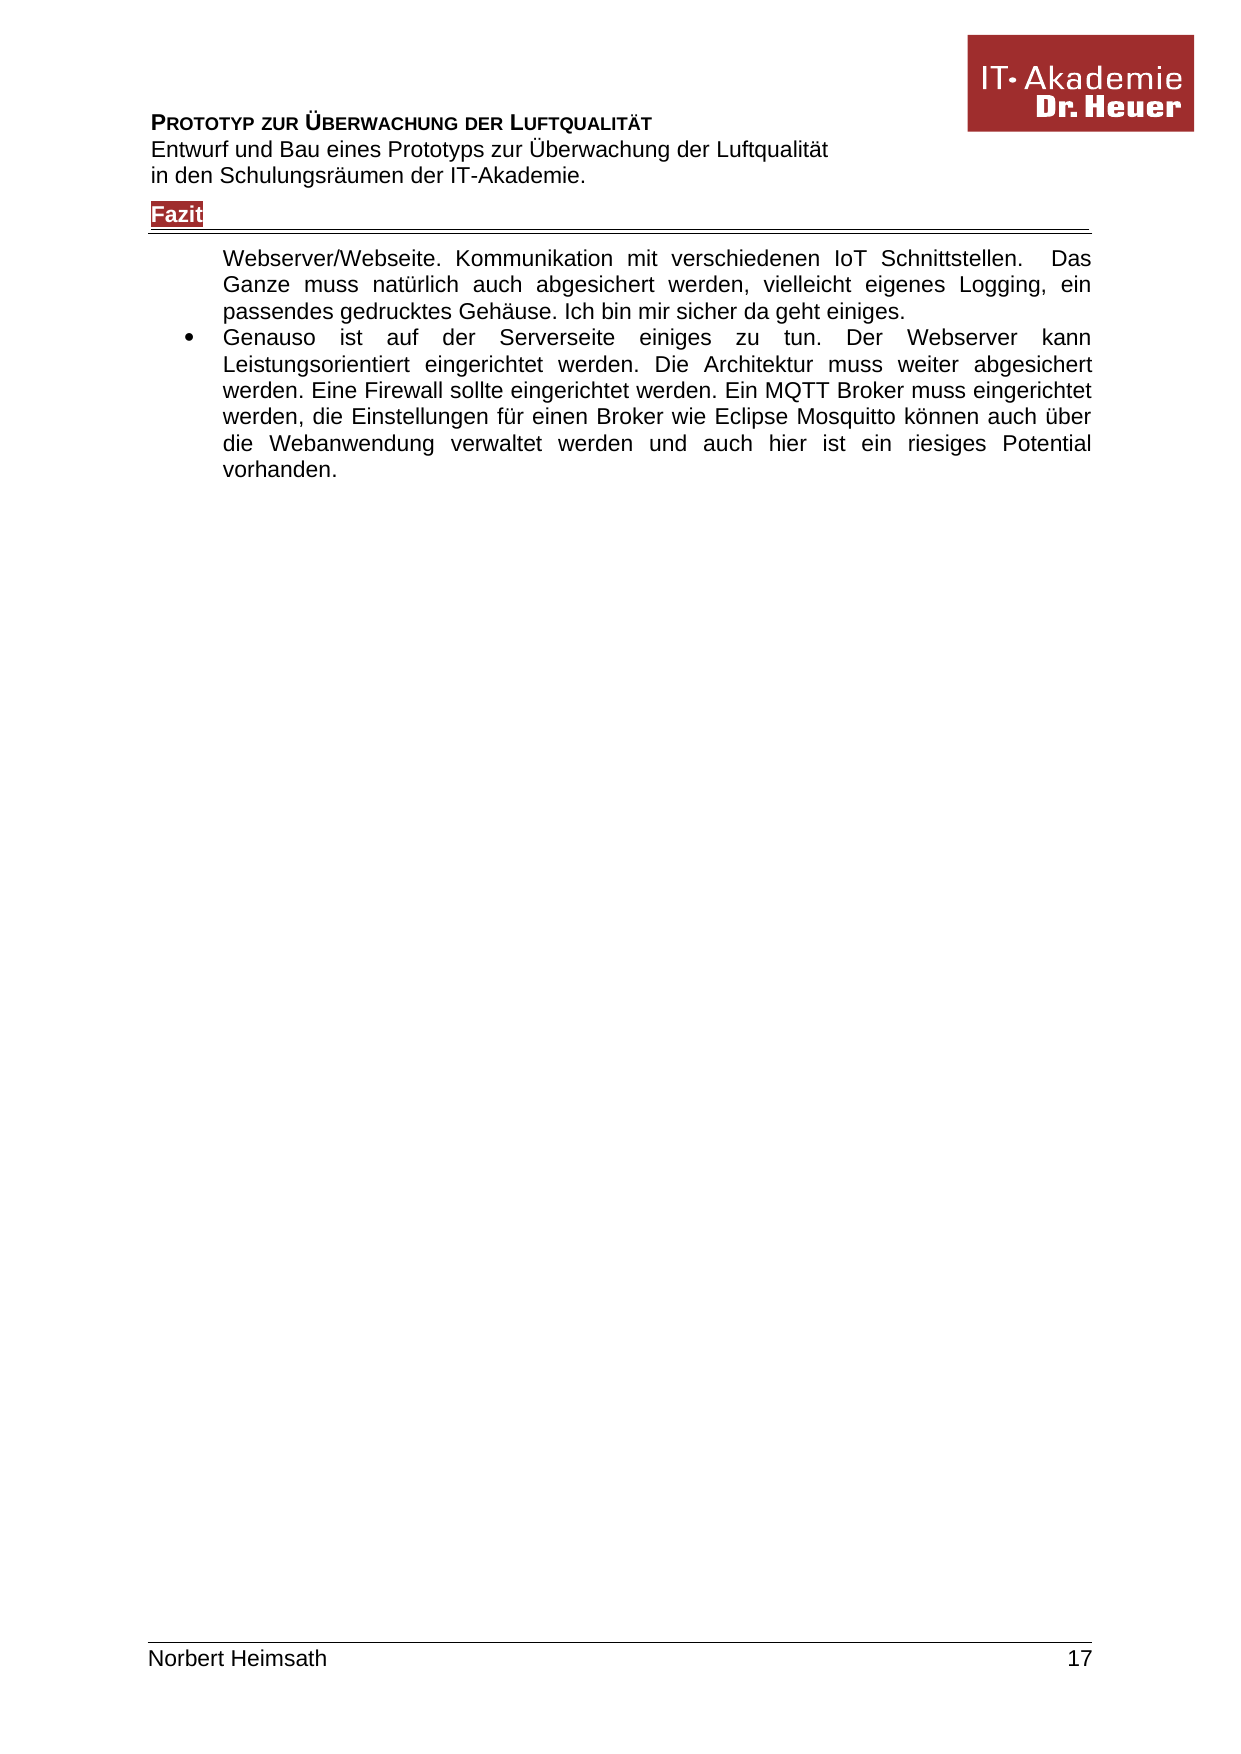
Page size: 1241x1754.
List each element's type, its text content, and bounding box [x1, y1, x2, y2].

list Webserver/Webseite. Kommunikation mit verschiedenen IoT Schnittstellen. Das Ganze muss natürlich auch abgesichert werden, vielleicht eigenes Logging, ein passendes gedrucktes Gehäuse. Ich bin mir sicher da geht einiges. [185, 245, 1092, 324]
list Genauso ist auf der Serverseite einiges zu tun. Der Webserver kann Leistungsorientiert eingerichtet werden. Die Architektur muss weiter abgesichert werden. Eine Firewall sollte eingerichtet werden. Ein MQTT Broker muss eingerichtet werden, die Einstellungen für einen Broker wie Eclipse Mosquitto können auch über die Webanwendung verwaltet werden und auch hier ist ein riesiges Potential vorhanden. [185, 324, 1092, 482]
